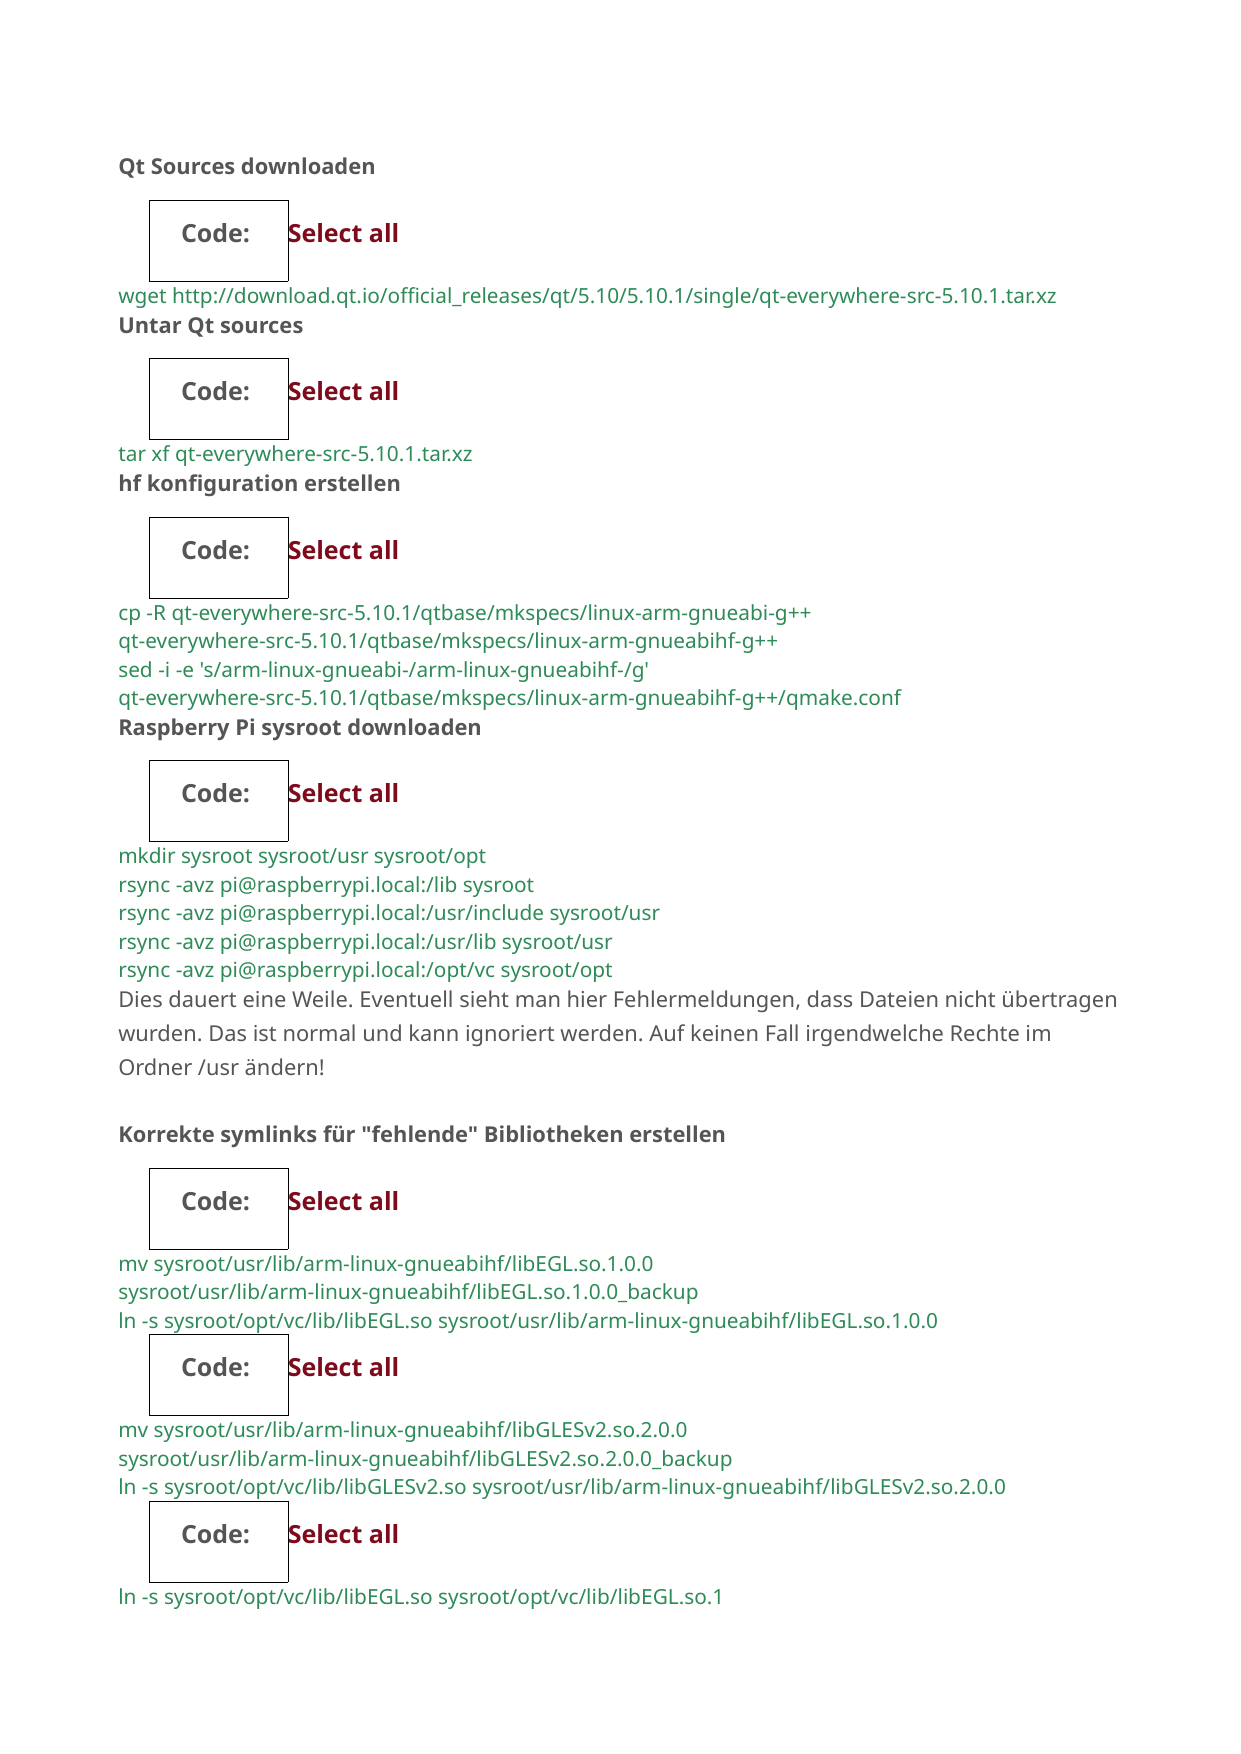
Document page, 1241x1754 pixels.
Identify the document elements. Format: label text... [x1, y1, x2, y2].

text Qt Sources downloaden [118, 118, 1122, 181]
text Select all [289, 200, 1122, 281]
text ln -s sysroot/opt/vc/lib/libEGL.so sysroot/usr/lib/arm-linux-gnueabihf/libEGL.so.1.0.0 [118, 1306, 1122, 1334]
text Select all [289, 760, 1122, 841]
text rsync -avz pi@raspberrypi.local:/usr/include sysroot/usr [118, 898, 1122, 927]
text mv sysroot/usr/lib/arm-linux-gnueabihf/libEGL.so.1.0.0 sysroot/usr/lib/arm-linux-gnueabihf/libEGL.so.1.0.0_backup [118, 1249, 1122, 1306]
text Select all [289, 517, 1122, 598]
text Dies dauert eine Weile. Eventuell sieht man hier Fehlermeldungen, dass Dateien nicht übertragen wurden. Das ist normal und kann ignoriert werden. Auf keinen Fall irgendwelche Rechte im Ordner /usr ändern! Korrekte symlinks für "fehlende" Bibliotheken erstellen [118, 984, 1122, 1149]
text rsync -avz pi@raspberrypi.local:/opt/vc sysroot/opt [118, 955, 1122, 984]
text hf konfiguration erstellen [118, 468, 1122, 498]
text Code: [150, 201, 288, 281]
text ln -s sysroot/opt/vc/lib/libGLESv2.so sysroot/usr/lib/arm-linux-gnueabihf/libGLESv2.so.2.0.0 [118, 1472, 1122, 1501]
text tar xf qt-everywhere-src-5.10.1.tar.xz [118, 439, 1122, 468]
text ln -s sysroot/opt/vc/lib/libEGL.so sysroot/opt/vc/lib/libEGL.so.1 [118, 1582, 1122, 1610]
text rsync -avz pi@raspberrypi.local:/lib sysroot [118, 870, 1122, 898]
text cp -R qt-everywhere-src-5.10.1/qtbase/mkspecs/linux-arm-gnueabi-g++ qt-everywhere-src-5.10.1/qtbase/mkspecs/linux-arm-gnueabihf-g++ [118, 598, 1122, 655]
text mkdir sysroot sysroot/usr sysroot/opt [118, 841, 1122, 870]
text Select all [289, 358, 1122, 439]
text Code: [150, 1502, 288, 1582]
text Untar Qt sources [118, 309, 1122, 339]
text rsync -avz pi@raspberrypi.local:/usr/lib sysroot/usr [118, 927, 1122, 955]
text Raspberry Pi sysroot downloaden [118, 712, 1122, 741]
text Code: [150, 1335, 288, 1415]
text wget http://download.qt.io/official_releases/qt/5.10/5.10.1/single/qt-everywhere-src-5.10.1.tar.xz [118, 281, 1122, 309]
text Code: [150, 1169, 288, 1249]
text Code: [150, 761, 288, 841]
text Select all [289, 1501, 1122, 1582]
text Code: [150, 518, 288, 598]
text Code: [150, 359, 288, 439]
text mv sysroot/usr/lib/arm-linux-gnueabihf/libGLESv2.so.2.0.0 sysroot/usr/lib/arm-linux-gnueabihf/libGLESv2.so.2.0.0_backup [118, 1416, 1122, 1472]
text sed -i -e 's/arm-linux-gnueabi-/arm-linux-gnueabihf-/g' qt-everywhere-src-5.10.1/qtbase/mkspecs/linux-arm-gnueabihf-g++/qmake.conf [118, 655, 1122, 712]
text Select all [289, 1168, 1122, 1249]
text Select all [289, 1334, 1122, 1416]
